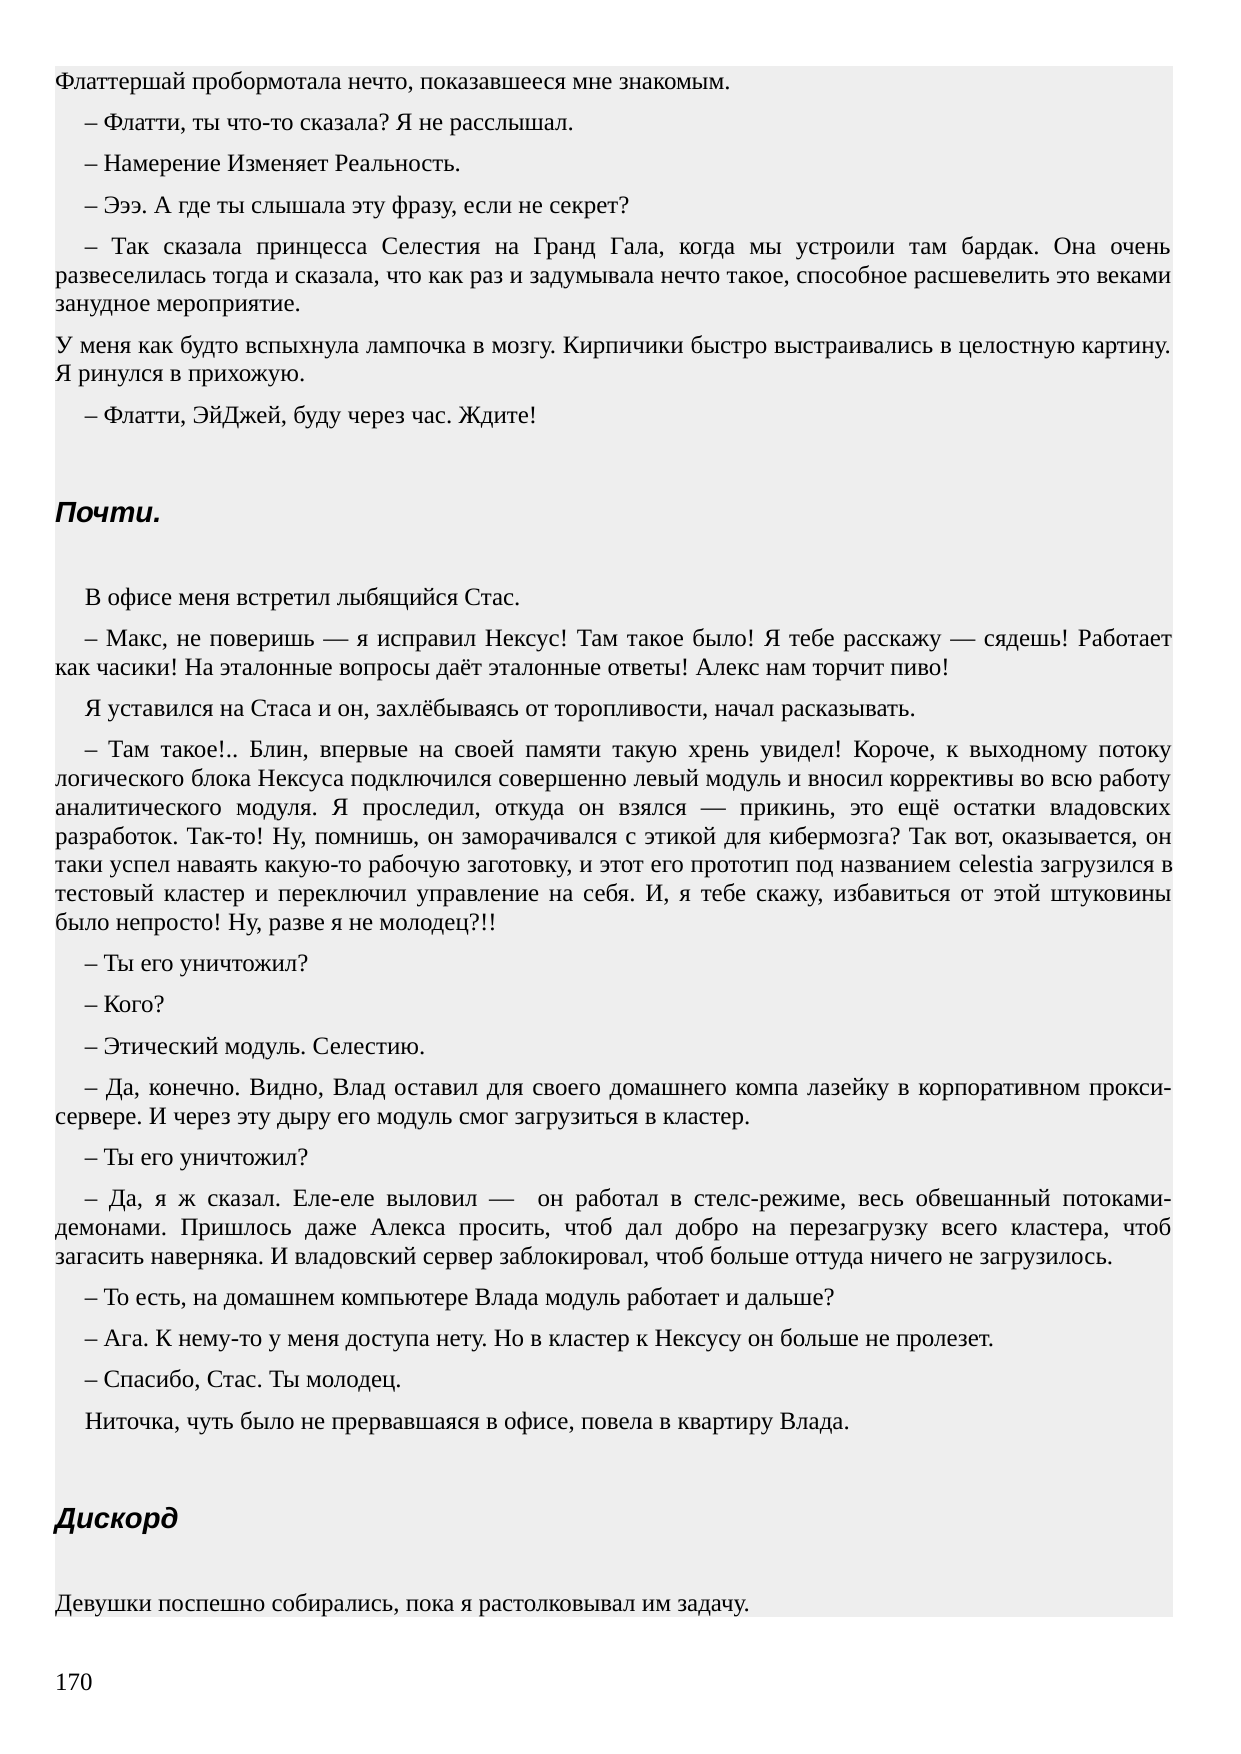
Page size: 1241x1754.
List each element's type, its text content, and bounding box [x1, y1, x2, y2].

text – Ага. К нему-то у меня доступа нету. Но в кластер к Нексусу он больше не пролезет. [55, 1323, 1173, 1352]
subtitle Почти. [55, 495, 1173, 528]
text – Намерение Изменяет Реальность. [55, 148, 1173, 177]
text – Так сказала принцесса Селестия на Гранд Гала, когда мы устроили там бардак. Она очень развеселилась тогда и сказала, что как раз и задумывала нечто такое, способное расшевелить это веками занудное мероприятие. [55, 231, 1173, 317]
text – Ты его уничтожил? [55, 1142, 1173, 1171]
text – Да, я ж сказал. Еле-еле выловил — он работал в стелс-режиме, весь обвешанный потоками-демонами. Пришлось даже Алекса просить, чтоб дал добро на перезагрузку всего кластера, чтоб загасить наверняка. И владовский сервер заблокировал, чтоб больше оттуда ничего не загрузилось. [55, 1183, 1173, 1269]
text В офисе меня встретил лыбящийся Стас. [55, 582, 1173, 611]
text Я уставился на Стаса и он, захлёбываясь от торопливости, начал расказывать. [55, 693, 1173, 722]
subtitle Дискорд [55, 1501, 1173, 1534]
text – Спасибо, Стас. Ты молодец. [55, 1364, 1173, 1393]
list У меня как будто вспыхнула лампочка в мозгу. Кирпичики быстро выстраивались в целостную картину. Я ринулся в прихожую. [55, 330, 1173, 387]
text – Да, конечно. Видно, Влад оставил для своего домашнего компа лазейку в корпоративном прокси-сервере. И через эту дыру его модуль смог загрузиться в кластер. [55, 1072, 1173, 1129]
list Флаттершай пробормотала нечто, показавшееся мне знакомым. [55, 66, 1173, 95]
text – Макс, не поверишь — я исправил Нексус! Там такое было! Я тебе расскажу — сядешь! Работает как часики! На эталонные вопросы даёт эталонные ответы! Алекс нам торчит пиво! [55, 623, 1173, 681]
text – Кого? [55, 989, 1173, 1018]
text – Этический модуль. Селестию. [55, 1031, 1173, 1059]
text – Ты его уничтожил? [55, 948, 1173, 977]
text – Флатти, ты что-то сказала? Я не расслышал. [55, 107, 1173, 136]
text Ниточка, чуть было не прервавшаяся в офисе, повела в квартиру Влада. [55, 1406, 1173, 1434]
text – То есть, на домашнем компьютере Влада модуль работает и дальше? [55, 1282, 1173, 1311]
text – Там такое!.. Блин, впервые на своей памяти такую хрень увидел! Короче, к выходному потоку логического блока Нексуса подключился совершенно левый модуль и вносил коррективы во всю работу аналитического модуля. Я проследил, откуда он взялся — прикинь, это ещё остатки владовских разработок. Так-то! Ну, помнишь, он заморачивался с этикой для кибермозга? Так вот, оказывается, он таки успел наваять какую-то рабочую заготовку, и этот его прототип под названием celestia загрузился в тестовый кластер и переключил управление на себя. И, я тебе скажу, избавиться от этой штуковины было непросто! Ну, разве я не молодец?!! [55, 734, 1173, 936]
text Девушки поспешно собирались, пока я растолковывал им задачу. [55, 1588, 1173, 1617]
text – Флатти, ЭйДжей, буду через час. Ждите! [55, 400, 1173, 428]
text – Эээ. А где ты слышала эту фразу, если не секрет? [55, 190, 1173, 218]
